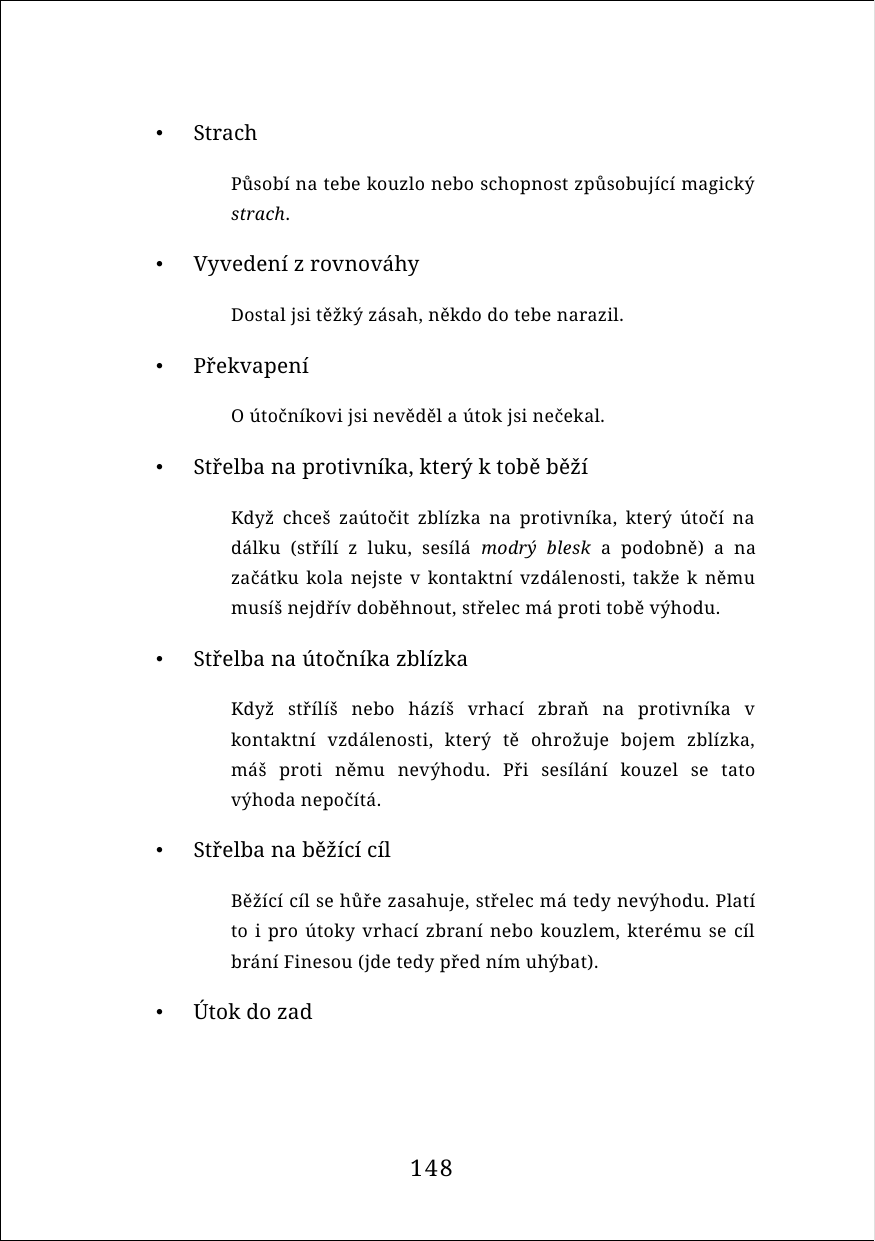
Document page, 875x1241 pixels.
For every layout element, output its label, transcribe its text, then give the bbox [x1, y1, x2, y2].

list Střelba na útočníka zblízka [156, 644, 756, 672]
list Útok do zad [156, 997, 756, 1025]
list Když chceš zaútočit zblízka na protivníka, který útočí na dálku (střílí z luku, sesílá modrý blesk a podobně) a na začátku kola nejste v kontaktní vzdálenosti, takže k němu musíš nejdřív doběhnout, střelec má proti tobě výhodu. [193, 505, 756, 620]
list Běžící cíl se hůře zasahuje, střelec má tedy nevýhodu. Platí to i pro útoky vrhací zbraní nebo kouzlem, kterému se cíl brání Finesou (jde tedy před ním uhýbat). [193, 889, 756, 973]
list Když střílíš nebo házíš vrhací zbraň na protivníka v kontaktní vzdálenosti, který tě ohrožuje bojem zblízka, máš proti němu nevýhodu. Při sesílání kouzel se tato výhoda nepočítá. [193, 697, 756, 812]
list Překvapení [156, 351, 756, 379]
list Střelba na protivníka, který k tobě běží [156, 452, 756, 480]
list Vyvedení z rovnováhy [156, 249, 756, 278]
list O útočníkovi jsi nevěděl a útok jsi nečekal. [193, 404, 756, 428]
list Dostal jsi těžký zásah, někdo do tebe narazil. [193, 303, 756, 327]
list Působí na tebe kouzlo nebo schopnost způsobující magický strach. [193, 171, 756, 226]
list Střelba na běžící cíl [156, 835, 756, 864]
list Strach [156, 118, 756, 147]
